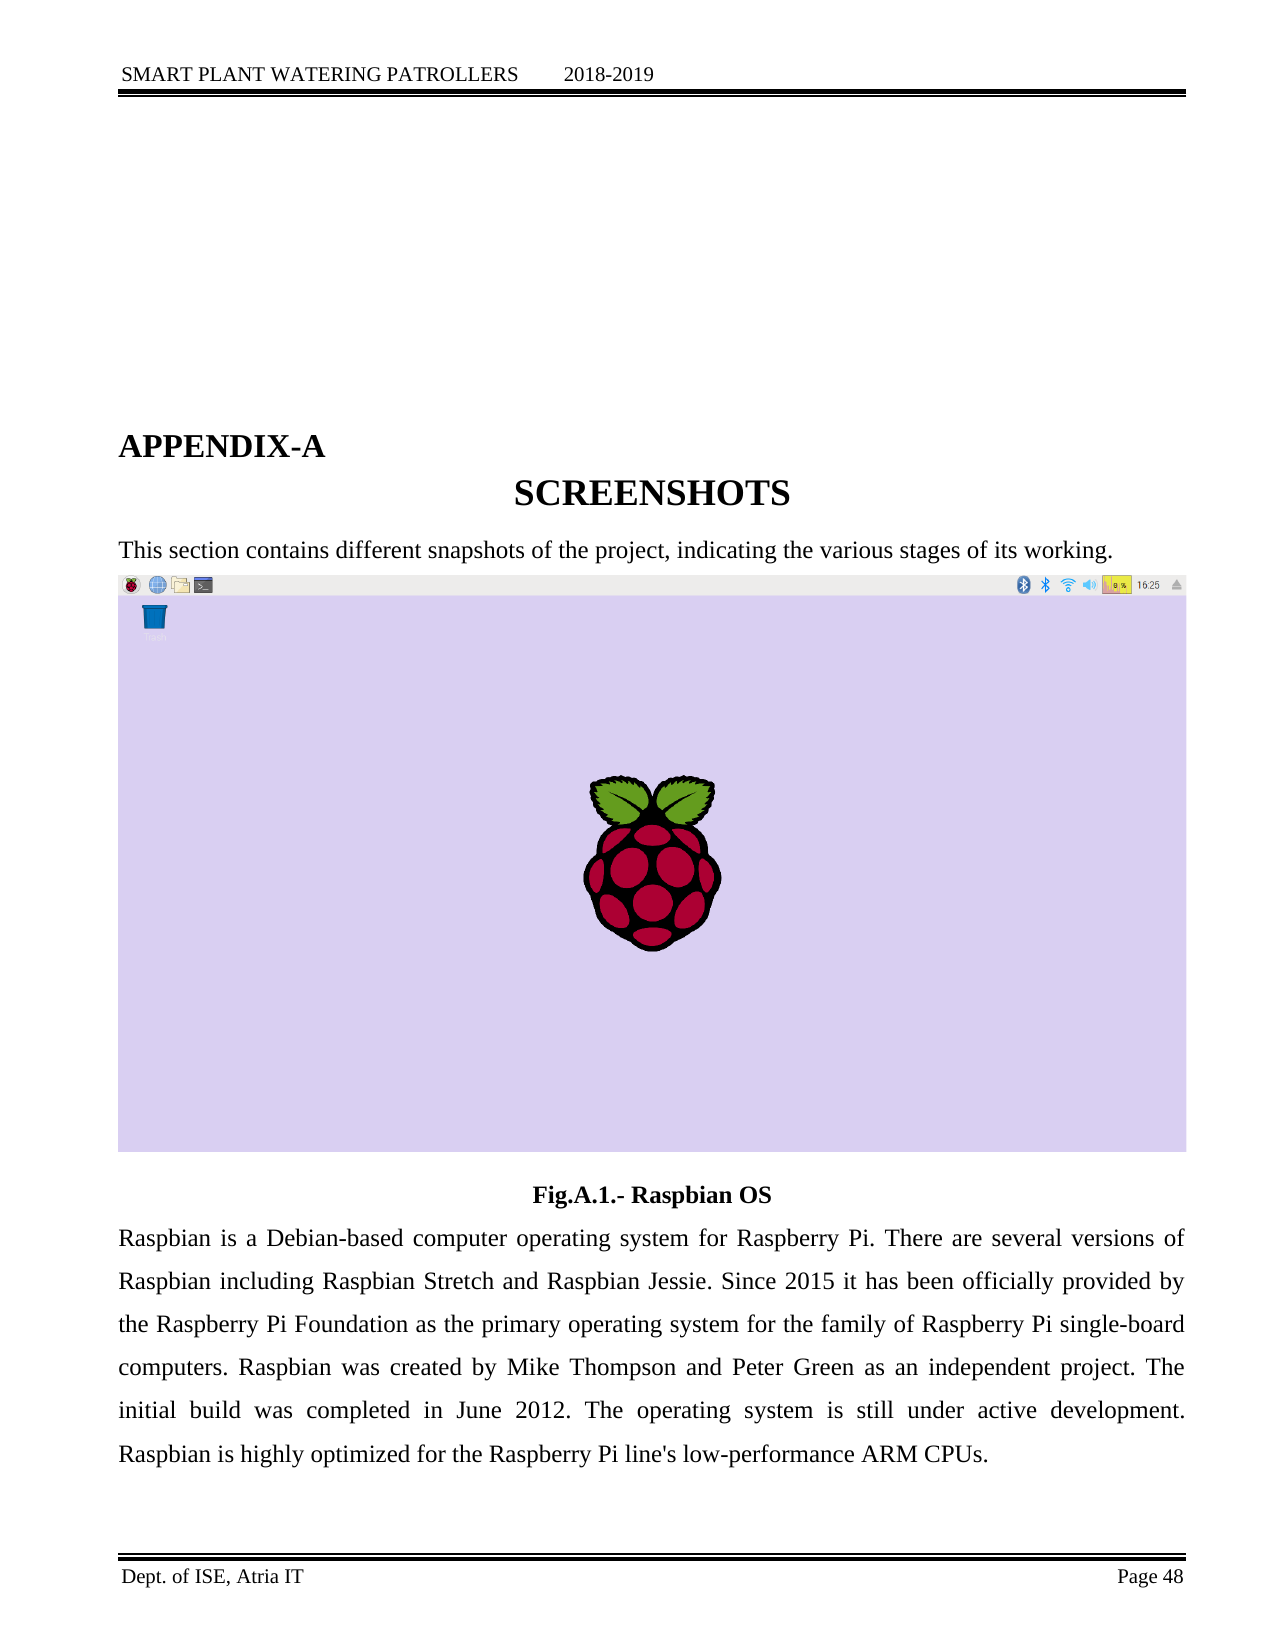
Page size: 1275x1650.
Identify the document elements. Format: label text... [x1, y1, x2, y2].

text APPENDIX-A [118, 426, 1186, 464]
text SCREENSHOTS [118, 470, 1186, 513]
picture [118, 575, 1187, 1152]
text Fig.A.1.- Raspbian OS [118, 1180, 1186, 1209]
text This section contains different snapshots of the project, indicating the various stages of its working. [118, 535, 1186, 563]
text Raspbian is a Debian-based computer operating system for Raspberry Pi. There are several versions of Raspbian including Raspbian Stretch and Raspbian Jessie. Since 2015 it has been officially provided by the Raspberry Pi Foundation as the primary operating system for the family of Raspberry Pi single-board computers. Raspbian was created by Mike Thompson and Peter Green as an independent project. The initial build was completed in June 2012. The operating system is still under active development. Raspbian is highly optimized for the Raspberry Pi line's low-performance ARM CPUs. [118, 1223, 1186, 1467]
